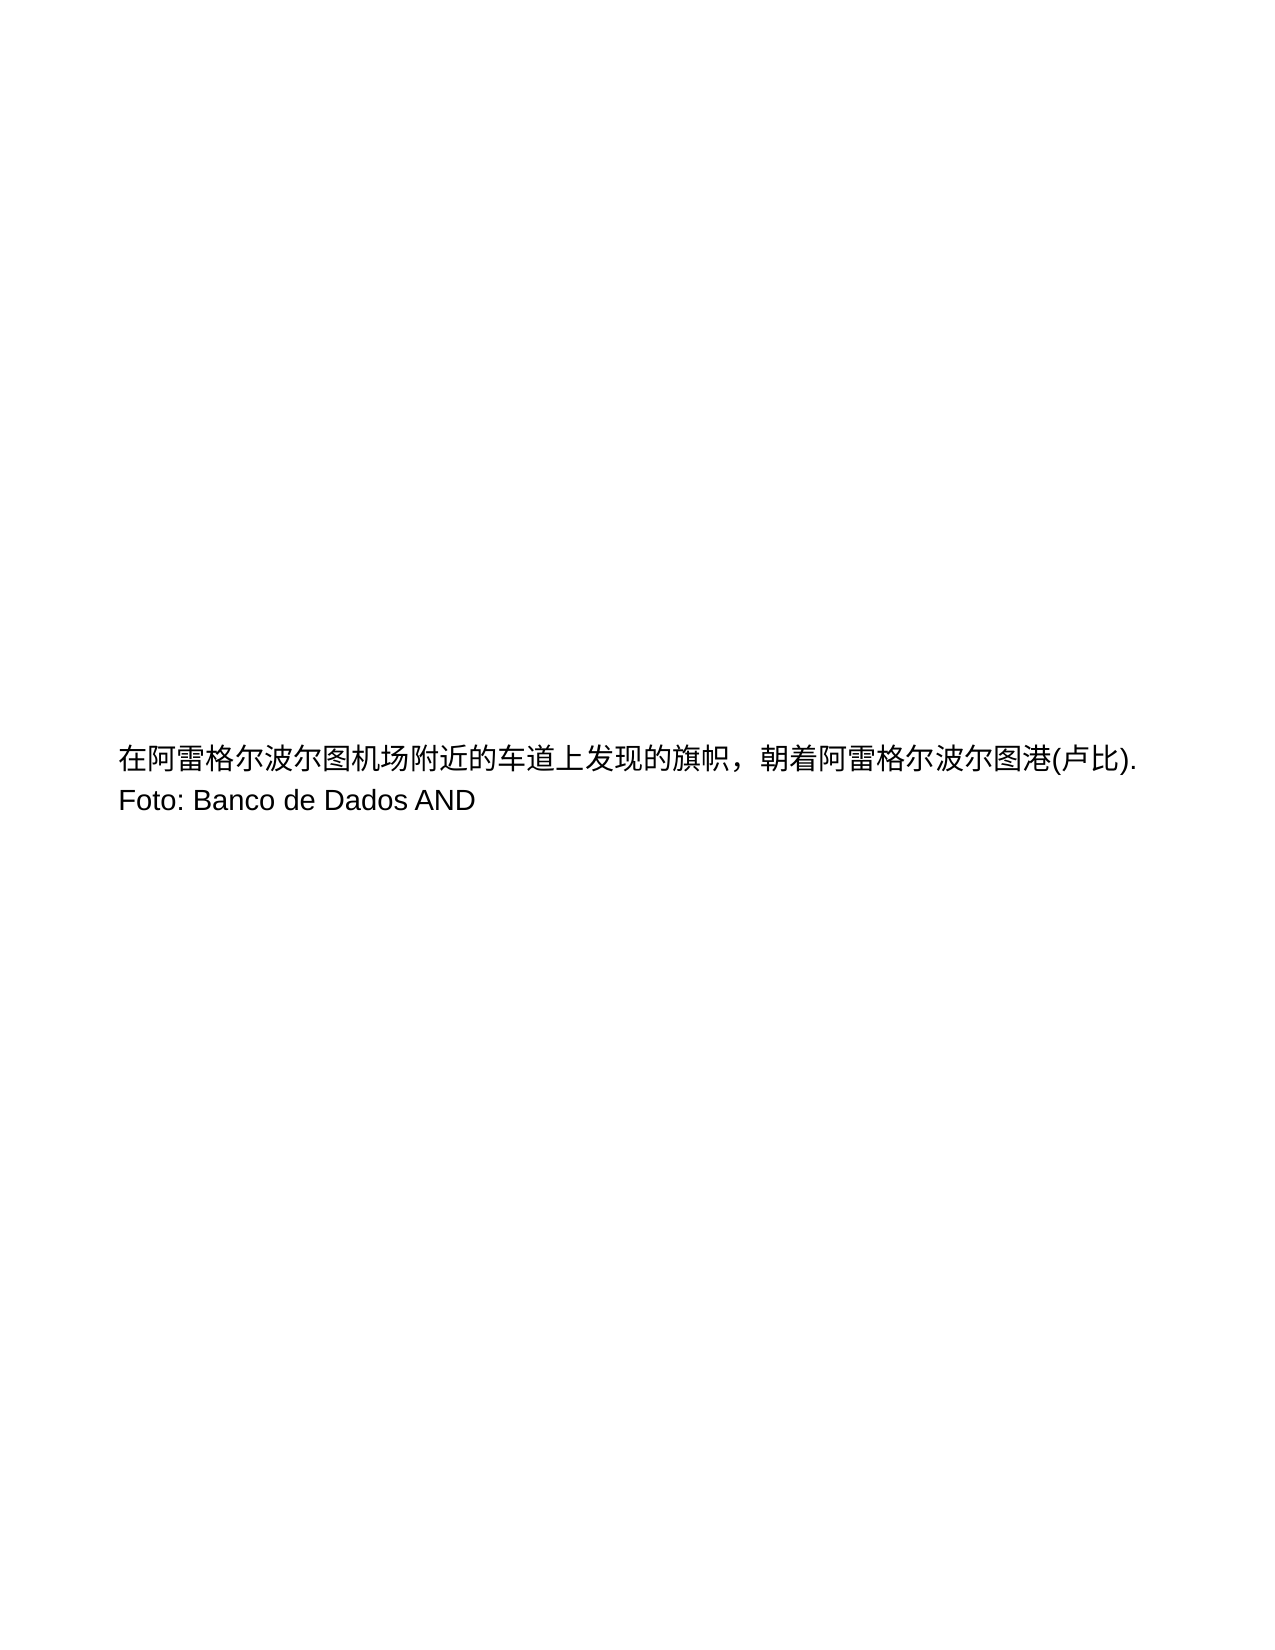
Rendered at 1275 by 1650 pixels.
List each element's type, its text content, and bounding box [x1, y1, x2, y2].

text 在阿雷格尔波尔图机场附近的车道上发现的旗帜，朝着阿雷格尔波尔图港(卢比). Foto: Banco de Dados AND [118, 118, 1157, 816]
